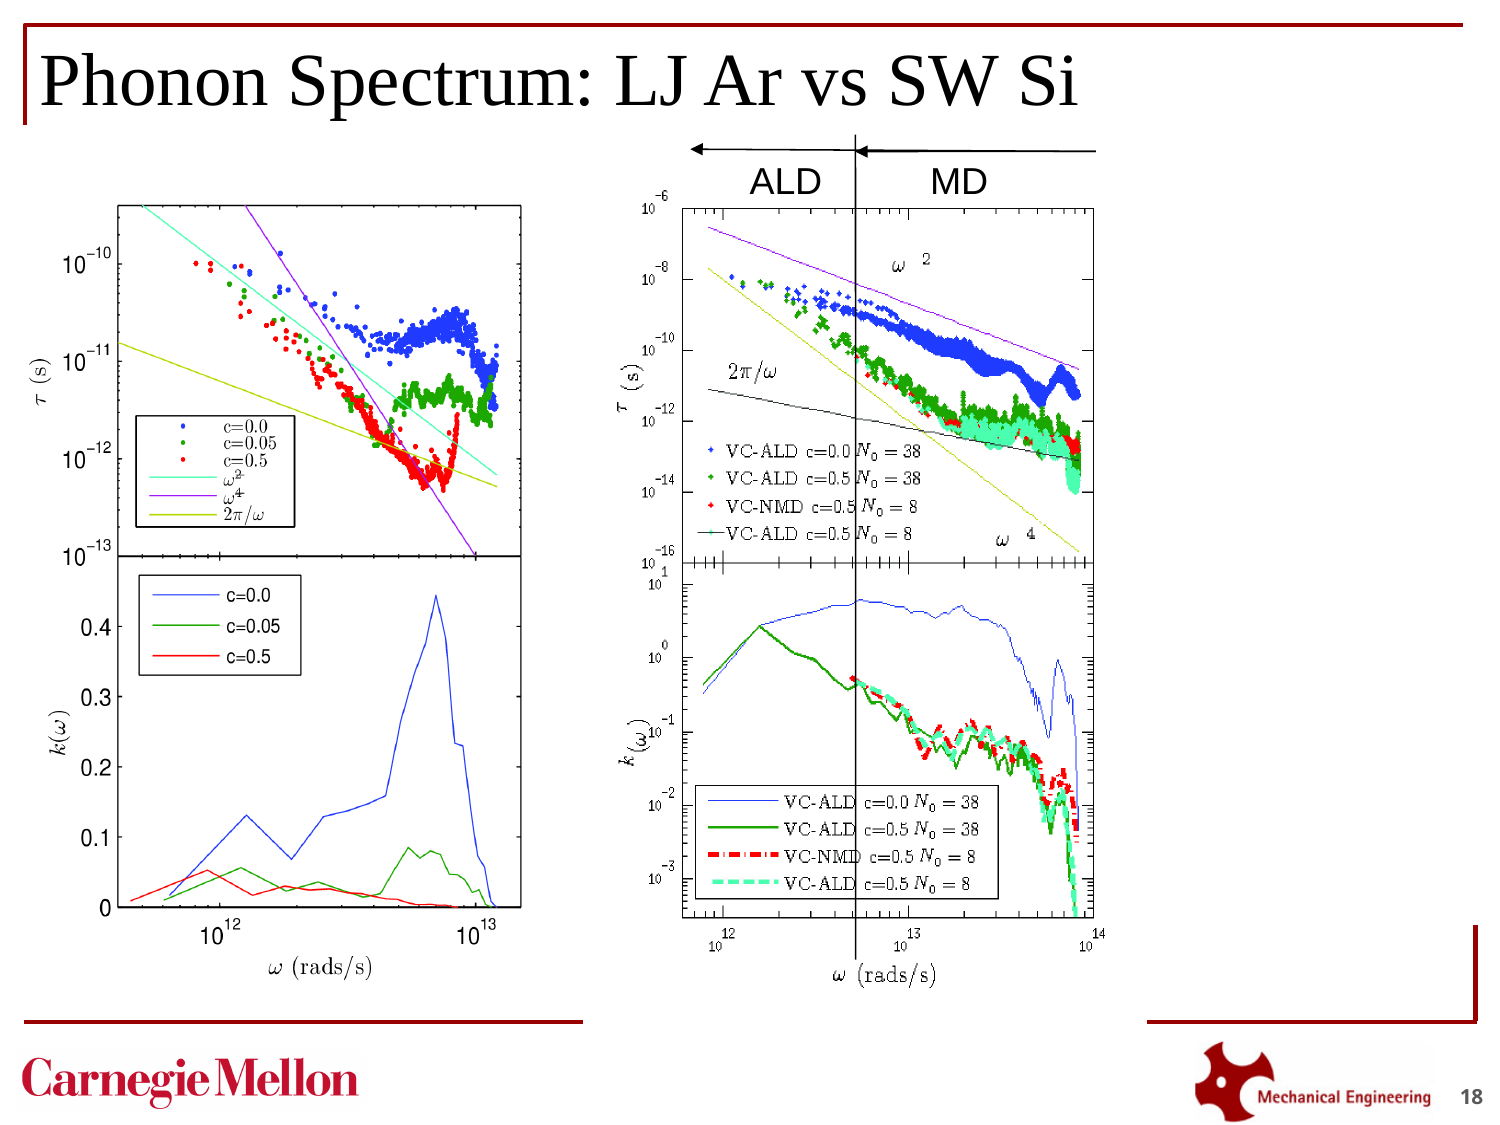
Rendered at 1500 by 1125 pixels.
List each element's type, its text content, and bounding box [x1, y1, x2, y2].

picture [21, 166, 581, 1014]
picture [583, 169, 1150, 1025]
picture [16, 1050, 366, 1110]
text_box ALD [734, 151, 855, 210]
title Phonon Spectrum: LJ Ar vs SW Si [24, 22, 1463, 128]
picture [1192, 1034, 1438, 1125]
text_box MD [915, 153, 1036, 210]
